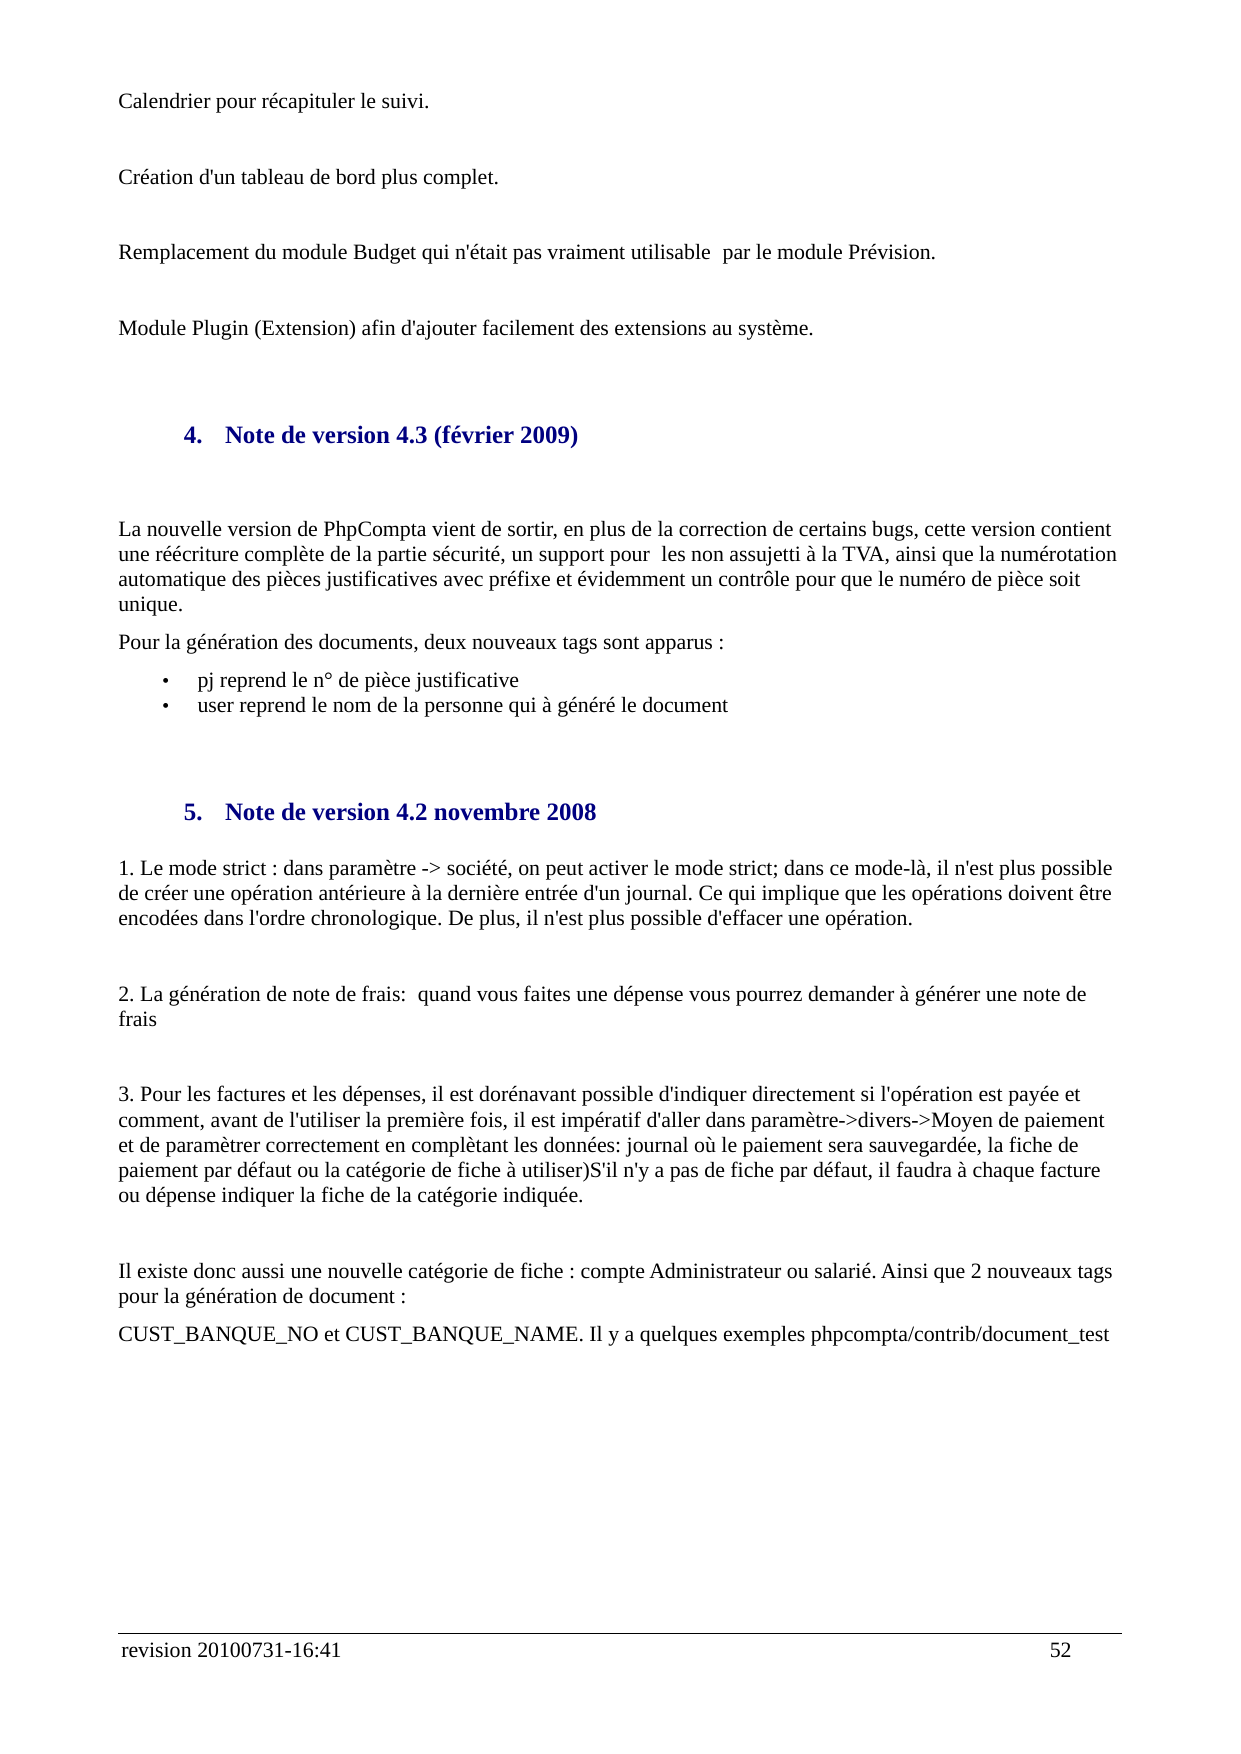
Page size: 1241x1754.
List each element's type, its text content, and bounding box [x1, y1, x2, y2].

text Module Plugin (Extension) afin d'ajouter facilement des extensions au système. [118, 315, 1122, 340]
text 2. La génération de note de frais: quand vous faites une dépense vous pourrez demander à générer une note de frais [118, 981, 1122, 1031]
subtitle Note de version 4.2 novembre 2008 [177, 797, 1122, 826]
text 3. Pour les factures et les dépenses, il est dorénavant possible d'indiquer directement si l'opération est payée et comment, avant de l'utiliser la première fois, il est impératif d'aller dans paramètre->divers->Moyen de paiement et de paramètrer correctement en complètant les données: journal où le paiement sera sauvegardée, la fiche de paiement par défaut ou la catégorie de fiche à utiliser)S'il n'y a pas de fiche par défaut, il faudra à chaque facture ou dépense indiquer la fiche de la catégorie indiquée. [118, 1081, 1122, 1207]
text Calendrier pour récapituler le suivi. [118, 88, 1122, 114]
text Remplacement du module Budget qui n'était pas vraiment utilisable par le module Prévision. [118, 239, 1122, 264]
text CUST_BANQUE_NO et CUST_BANQUE_NAME. Il y a quelques exemples phpcompta/contrib/document_test [118, 1321, 1122, 1346]
text 1. Le mode strict : dans paramètre -> société, on peut activer le mode strict; dans ce mode-là, il n'est plus possible de créer une opération antérieure à la dernière entrée d'un journal. Ce qui implique que les opérations doivent être encodées dans l'ordre chronologique. De plus, il n'est plus possible d'effacer une opération. [118, 855, 1122, 931]
list pj reprend le n° de pièce justificative [162, 667, 1122, 692]
subtitle Note de version 4.3 (février 2009) [177, 420, 1122, 448]
text Pour la génération des documents, deux nouveaux tags sont apparus : [118, 629, 1122, 654]
list user reprend le nom de la personne qui à généré le document [162, 692, 1122, 717]
text Création d'un tableau de bord plus complet. [118, 164, 1122, 189]
text La nouvelle version de PhpCompta vient de sortir, en plus de la correction de certains bugs, cette version contient une réécriture complète de la partie sécurité, un support pour les non assujetti à la TVA, ainsi que la numérotation automatique des pièces justificatives avec préfixe et évidemment un contrôle pour que le numéro de pièce soit unique. [118, 516, 1122, 616]
text Il existe donc aussi une nouvelle catégorie de fiche : compte Administrateur ou salarié. Ainsi que 2 nouveaux tags pour la génération de document : [118, 1258, 1122, 1308]
